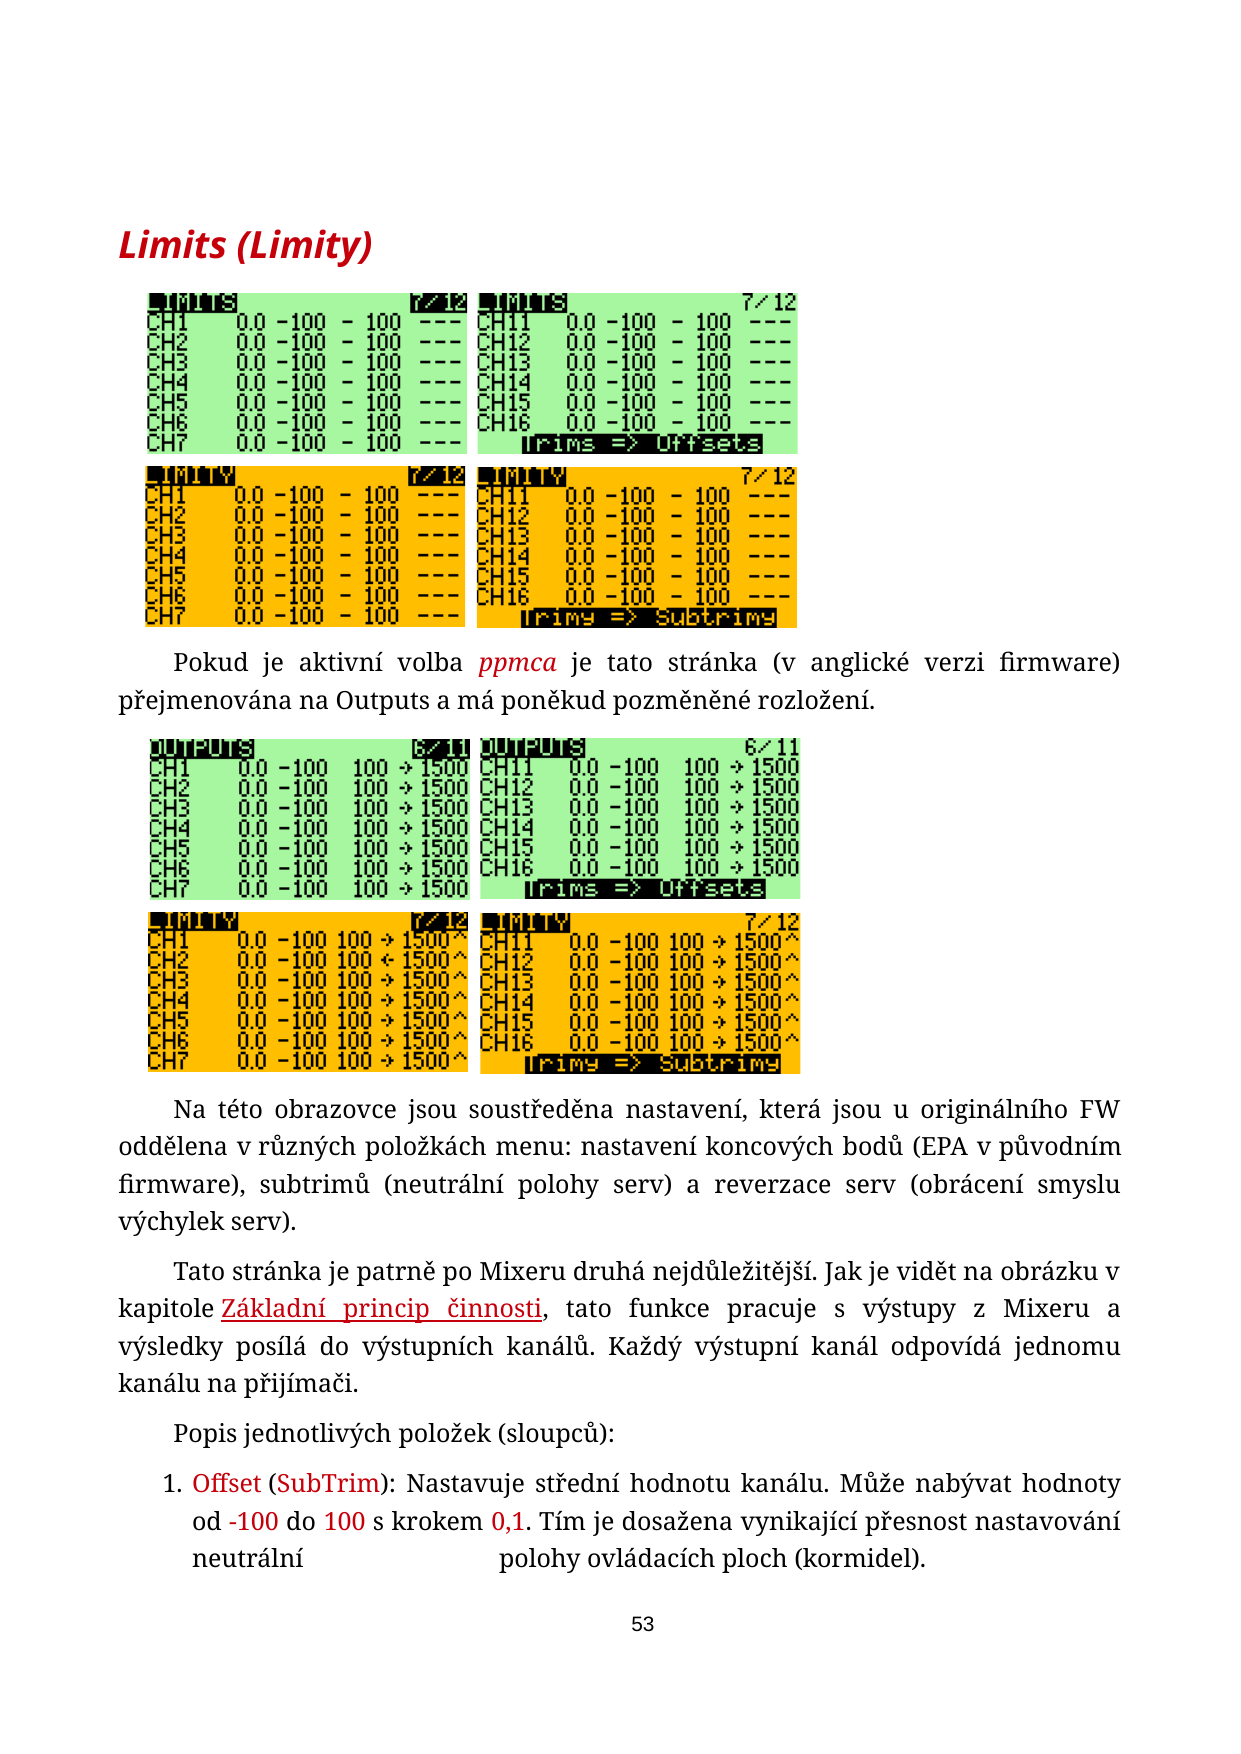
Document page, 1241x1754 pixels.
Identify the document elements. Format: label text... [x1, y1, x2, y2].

text Na této obrazovce jsou soustředěna nastavení, která jsou u originálního FW oddělena v různých položkách menu: nastavení koncových bodů (EPA v původním firmware), subtrimů (neutrální polohy serv) a reverzace serv (obrácení smyslu výchylek serv). [118, 732, 1122, 1238]
subtitle Limits (Limity) [118, 218, 1122, 269]
picture [477, 293, 798, 454]
list Offset (SubTrim): Nastavuje střední hodnotu kanálu. Může nabývat hodnoty od -100 do 100 s krokem 0,1. Tím je dosažena vynikající přesnost nastavování neutrální polohy ovládacích ploch (kormidel). [162, 1466, 1122, 1574]
text Pokud je aktivní volba ppmca je tato stránka (v anglické verzi firmware) přejmenována na Outputs a má poněkud pozměněné rozložení. [118, 305, 1122, 716]
text Tato stránka je patrně po Mixeru druhá nejdůležitější. Jak je vidět na obrázku v kapi­tole Základní princip činnosti, tato funkce pracuje s výstupy z Mixeru a výsledky posílá do výstupních kanálů. Každý výstupní kanál odpovídá jednomu kanálu na přijímači. [118, 1254, 1122, 1400]
picture [148, 912, 468, 1072]
picture [149, 739, 470, 900]
picture [145, 466, 466, 627]
picture [480, 913, 801, 1074]
picture [147, 293, 468, 454]
text Popis jednotlivých položek (sloupců): [118, 1416, 1122, 1450]
picture [476, 467, 797, 628]
picture [480, 738, 801, 899]
